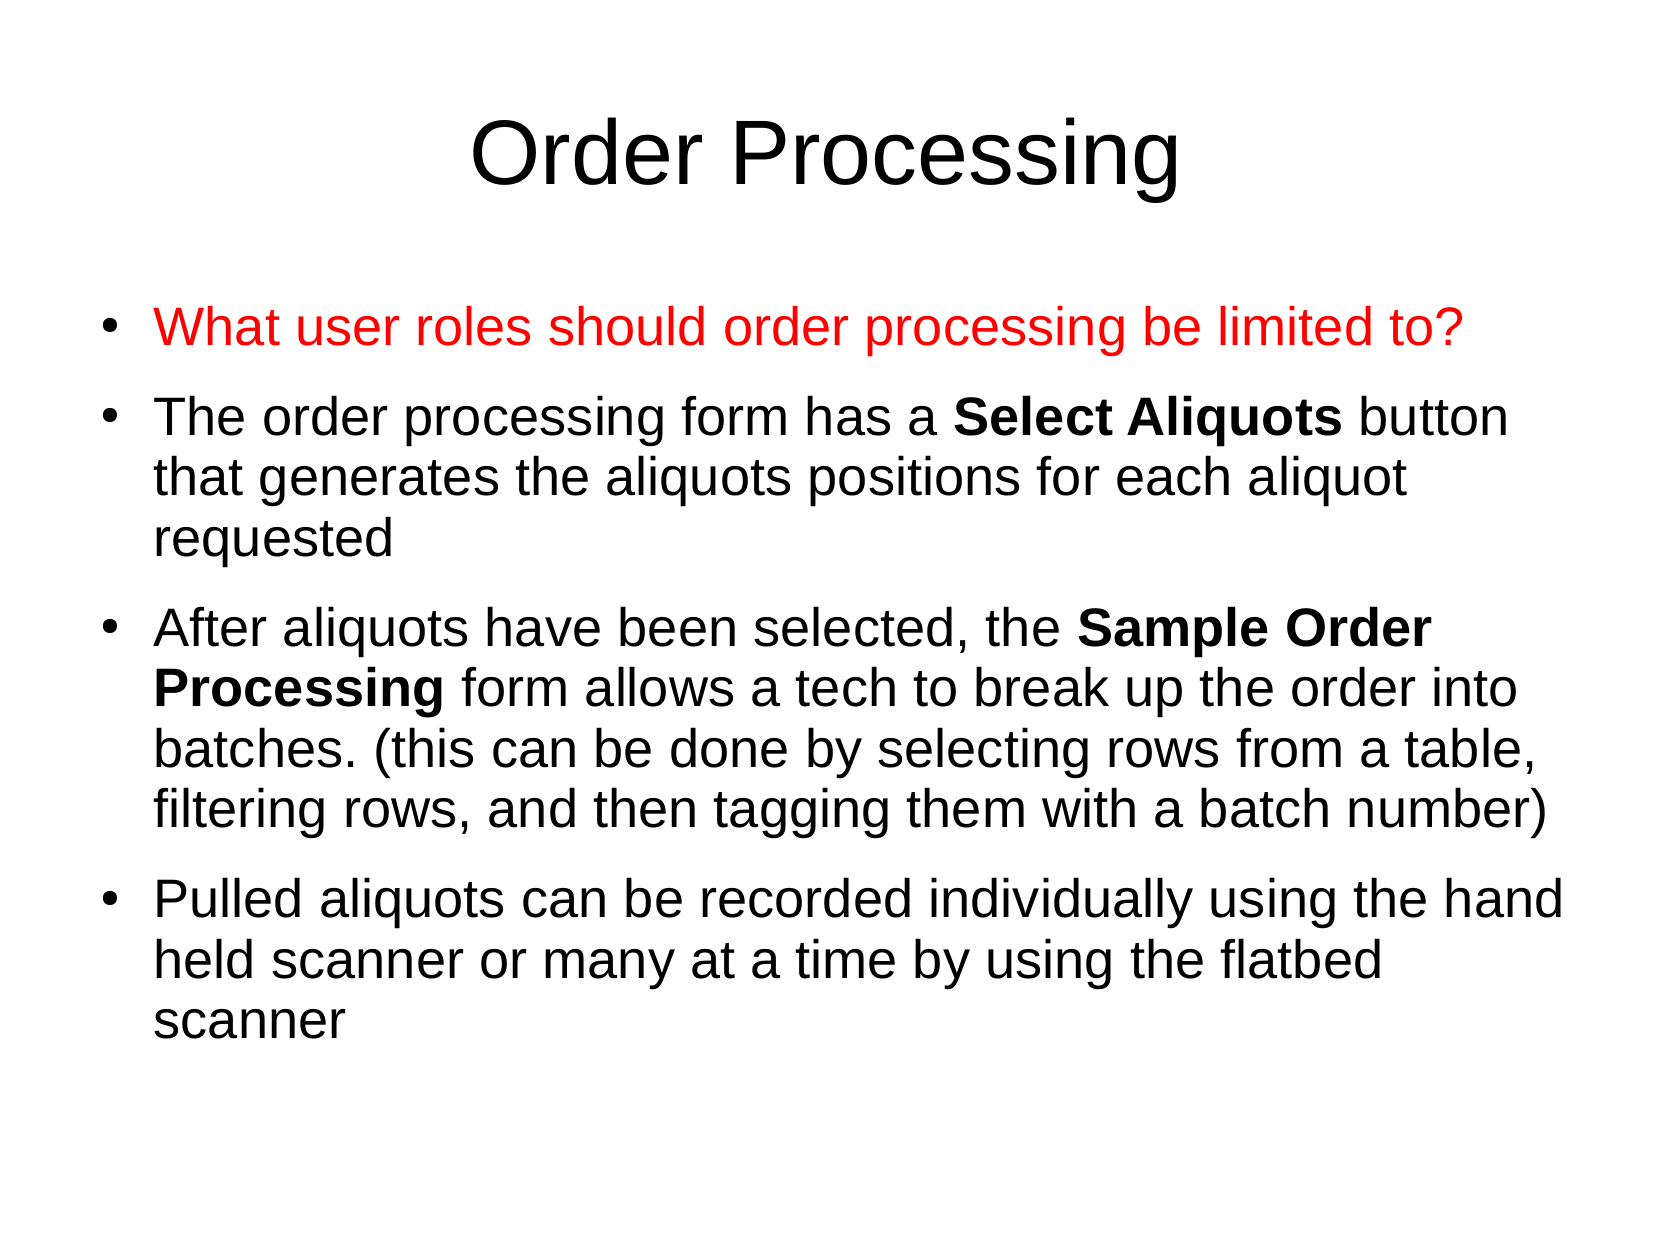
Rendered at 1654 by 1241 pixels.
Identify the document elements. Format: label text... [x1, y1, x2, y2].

title Order Processing [82, 56, 1571, 250]
list What user roles should order processing be limited to? The order processing form has a Select Aliquots button that generates the aliquots positions for each aliquot requested After aliquots have been selected, the Sample Order Processing form allows a tech to break up the order into batches. (this can be done by selecting rows from a table, filtering rows, and then tagging them with a batch number) Pulled aliquots can be recorded individually using the hand held scanner or many at a time by using the flatbed scanner [82, 296, 1571, 1115]
